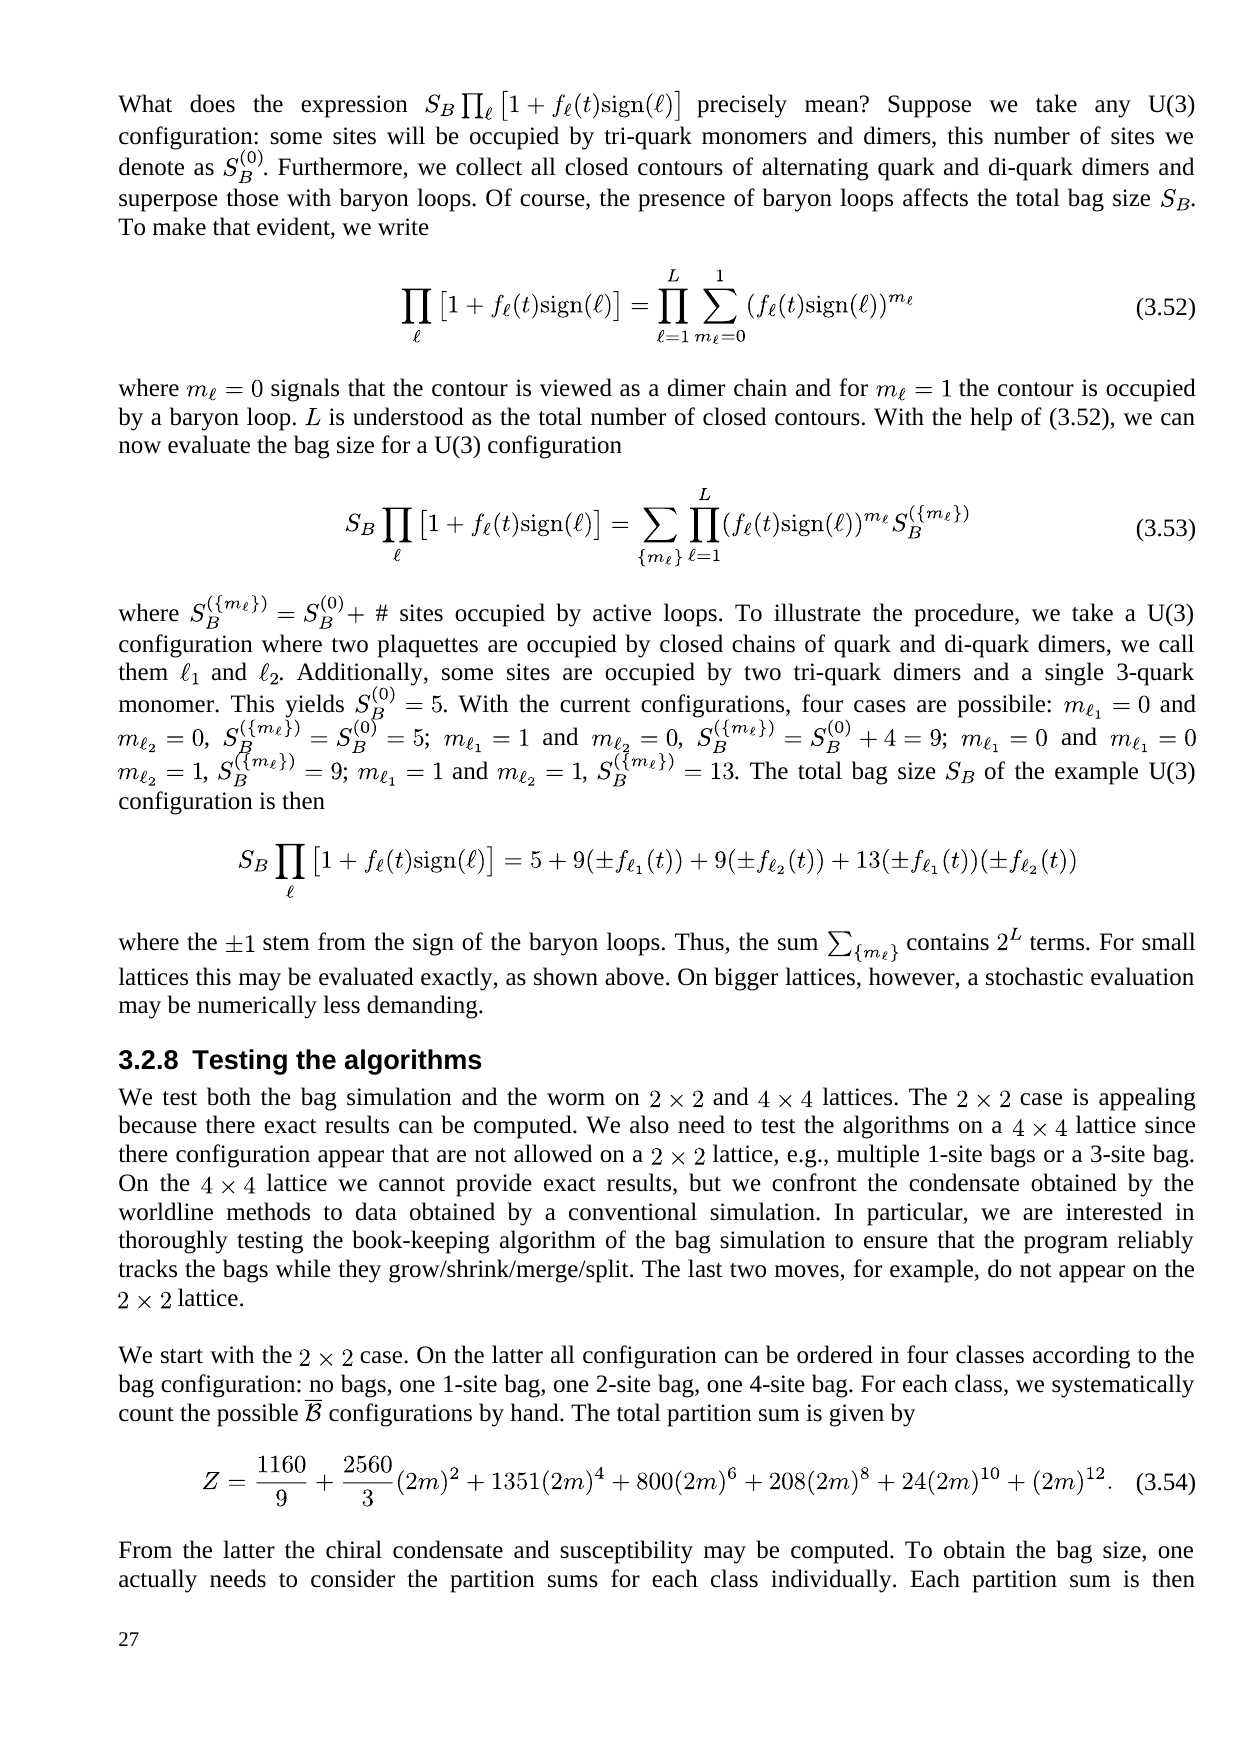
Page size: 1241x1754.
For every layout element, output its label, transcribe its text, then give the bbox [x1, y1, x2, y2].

text [118, 1456, 278, 1507]
text We test both the bag simulation and the worm on and lattices. The case is appealing because there exact results can be computed. We also need to test the algorithms on a lattice since there configuration appear that are not allowed on a lattice, e.g., multiple 1-site bags or a 3-site bag. On the lattice we cannot provide exact results, but we confront the condensate obtained by the worldline methods to data obtained by a conventional simulation. In particular, we are interested in thoroughly testing the book-keeping algorithm of the bag simulation to ensure that the program reliably tracks the bags while they grow/shrink/merge/split. The last two moves, for example, do not appear on the lattice. [118, 1082, 1196, 1312]
text We start with the case. On the latter all configuration can be ordered in four classes according to the bag configuration: no bags, one 1-site bag, one 2-site bag, one 4-site bag. For each class, we systematically count the possible configurations by hand. The total partition sum is given by [118, 1341, 1196, 1427]
text What does the expression precisely mean? Suppose we take any U(3) configuration: some sites will be occupied by tri-quark monomers and dimers, this number of sites we denote as . Furthermore, we collect all closed contours of alternating quark and di-quark dimers and superpose those with baryon loops. Of course, the presence of baryon loops affects the total bag size . To make that evident, we write [118, 89, 1196, 241]
subtitle Testing the algorithms [118, 1044, 1196, 1076]
text (3.52) [721, 269, 1196, 344]
text From the latter the chiral condensate and susceptibility may be computed. To obtain the bag size, one actually needs to consider the partition sums for each class individually. Each partition sum is then [118, 1535, 1196, 1593]
text where signals that the contour is viewed as a dimer chain and for the contour is occupied by a baryon loop. is understood as the total number of closed contours. With the help of (3.52), we can now evaluate the bag size for a U(3) configuration [118, 373, 1196, 459]
text (3.54) [370, 1456, 1196, 1507]
text where the stem from the sign of the baryon loops. Thus, the sum contains terms. For small lattices this may be evaluated exactly, as shown above. On bigger lattices, however, a stochastic evaluation may be numerically less demanding. [118, 927, 1196, 1019]
text (3.53) [708, 488, 1196, 566]
text where # sites occupied by active loops. To illustrate the procedure, we take a U(3) configuration where two plaquettes are occupied by closed chains of quark and di-quark dimers, we call them and . Additionally, some sites are occupied by two tri-quark dimers and a single 3-quark monomer. This yields . With the current configurations, four cases are possibile: and , ; and , ; and , ; and , . The total bag size of the example U(3) configuration is then [118, 595, 1196, 815]
text [118, 269, 670, 344]
text [118, 488, 701, 566]
